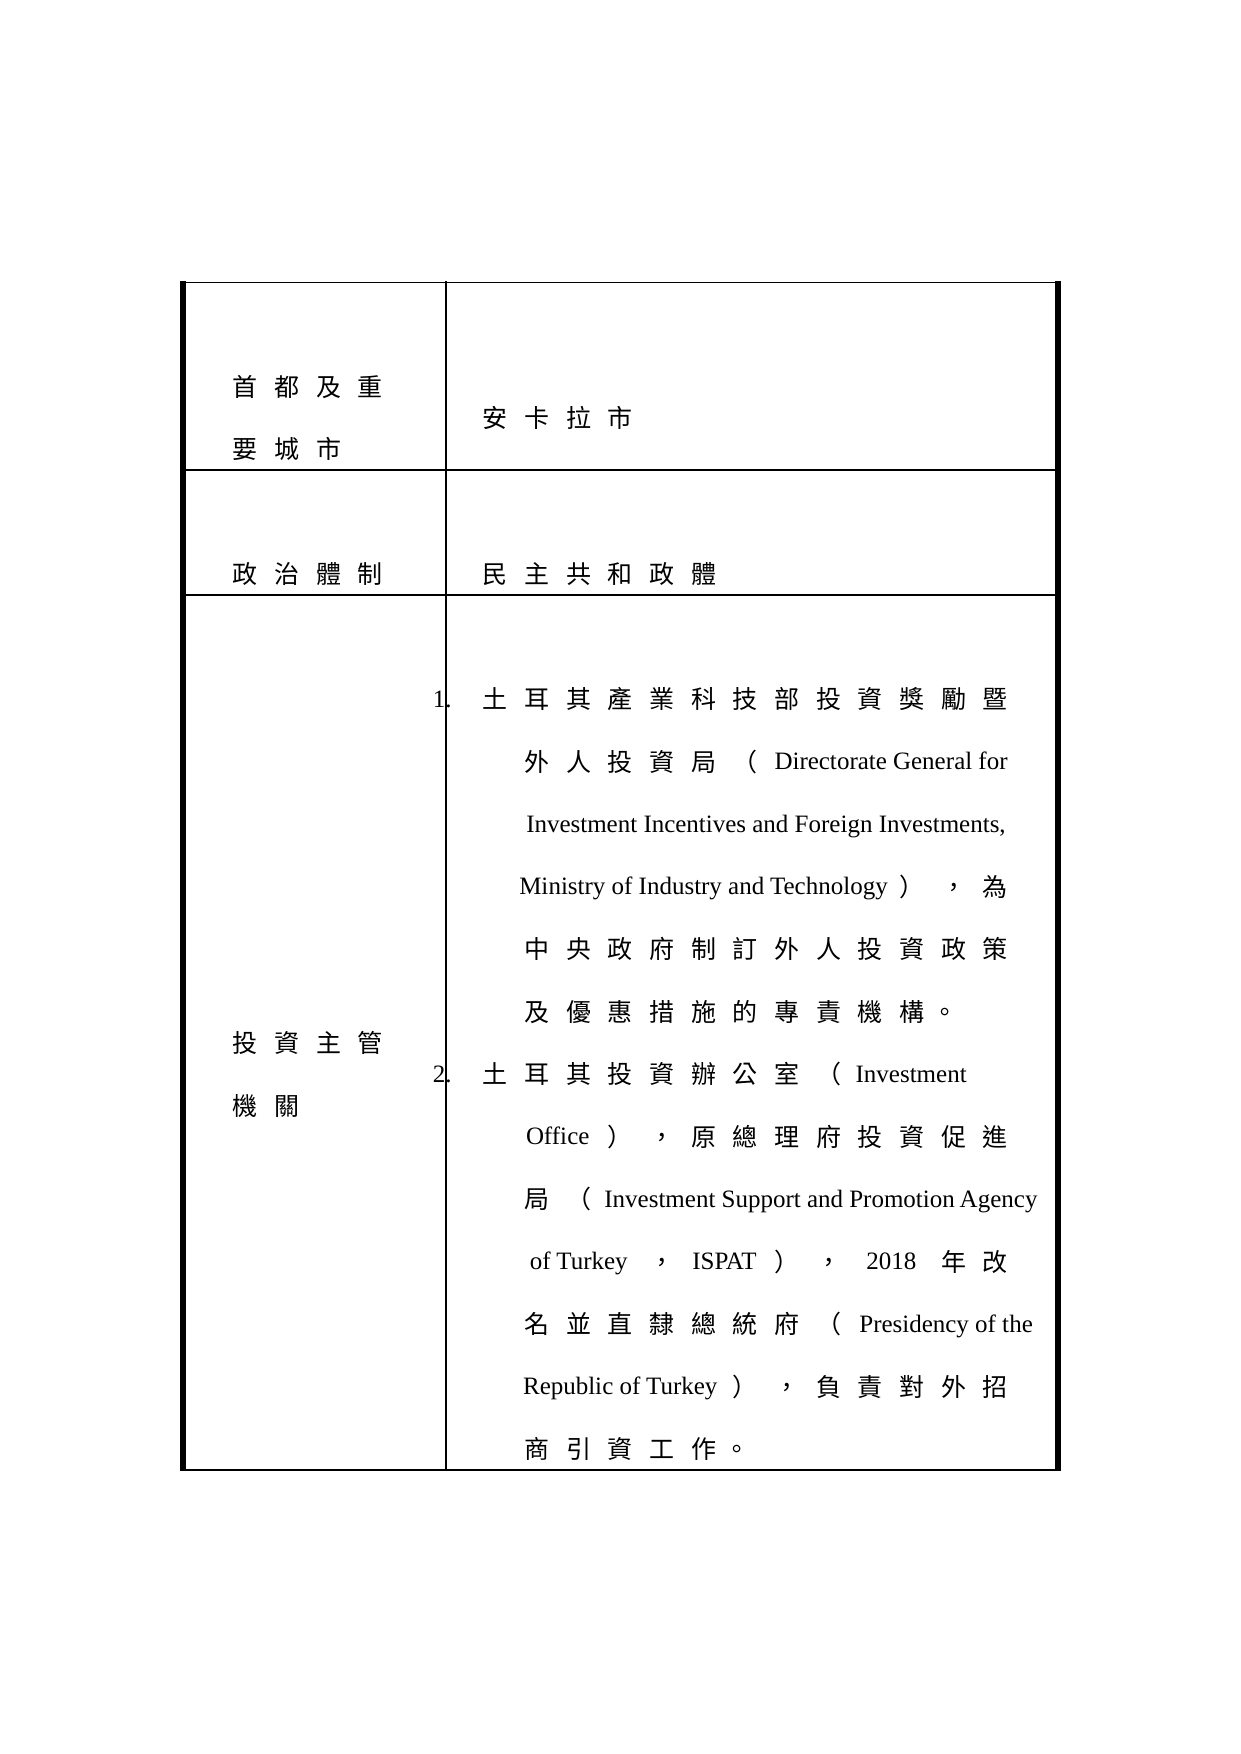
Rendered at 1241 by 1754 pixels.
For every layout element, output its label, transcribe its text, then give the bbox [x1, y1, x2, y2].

table_cell 首都及重要城市 [186, 283, 445, 469]
table_cell 土耳其產業科技部投資獎勵暨外人投資局（Directorate General for Investment Incentives and Foreign Investments, Ministry of Industry and Technology），為中央政府制訂外人投資政策及優惠措施的專責機構。 土耳其投資辦公室（Investment Office），原總理府投資促進局（Investment Support and Promotion Agency of Turkey，ISPAT），2018年改名並直隸總統府（Presidency of the Republic of Turkey），負責對外招商引資工作。 [447, 596, 1055, 1469]
table_cell 民主共和政體 [447, 471, 1055, 594]
table_cell 安卡拉市 [447, 283, 1055, 469]
table_cell 投資主管機關 [186, 596, 445, 1469]
table_cell 政治體制 [186, 471, 445, 594]
